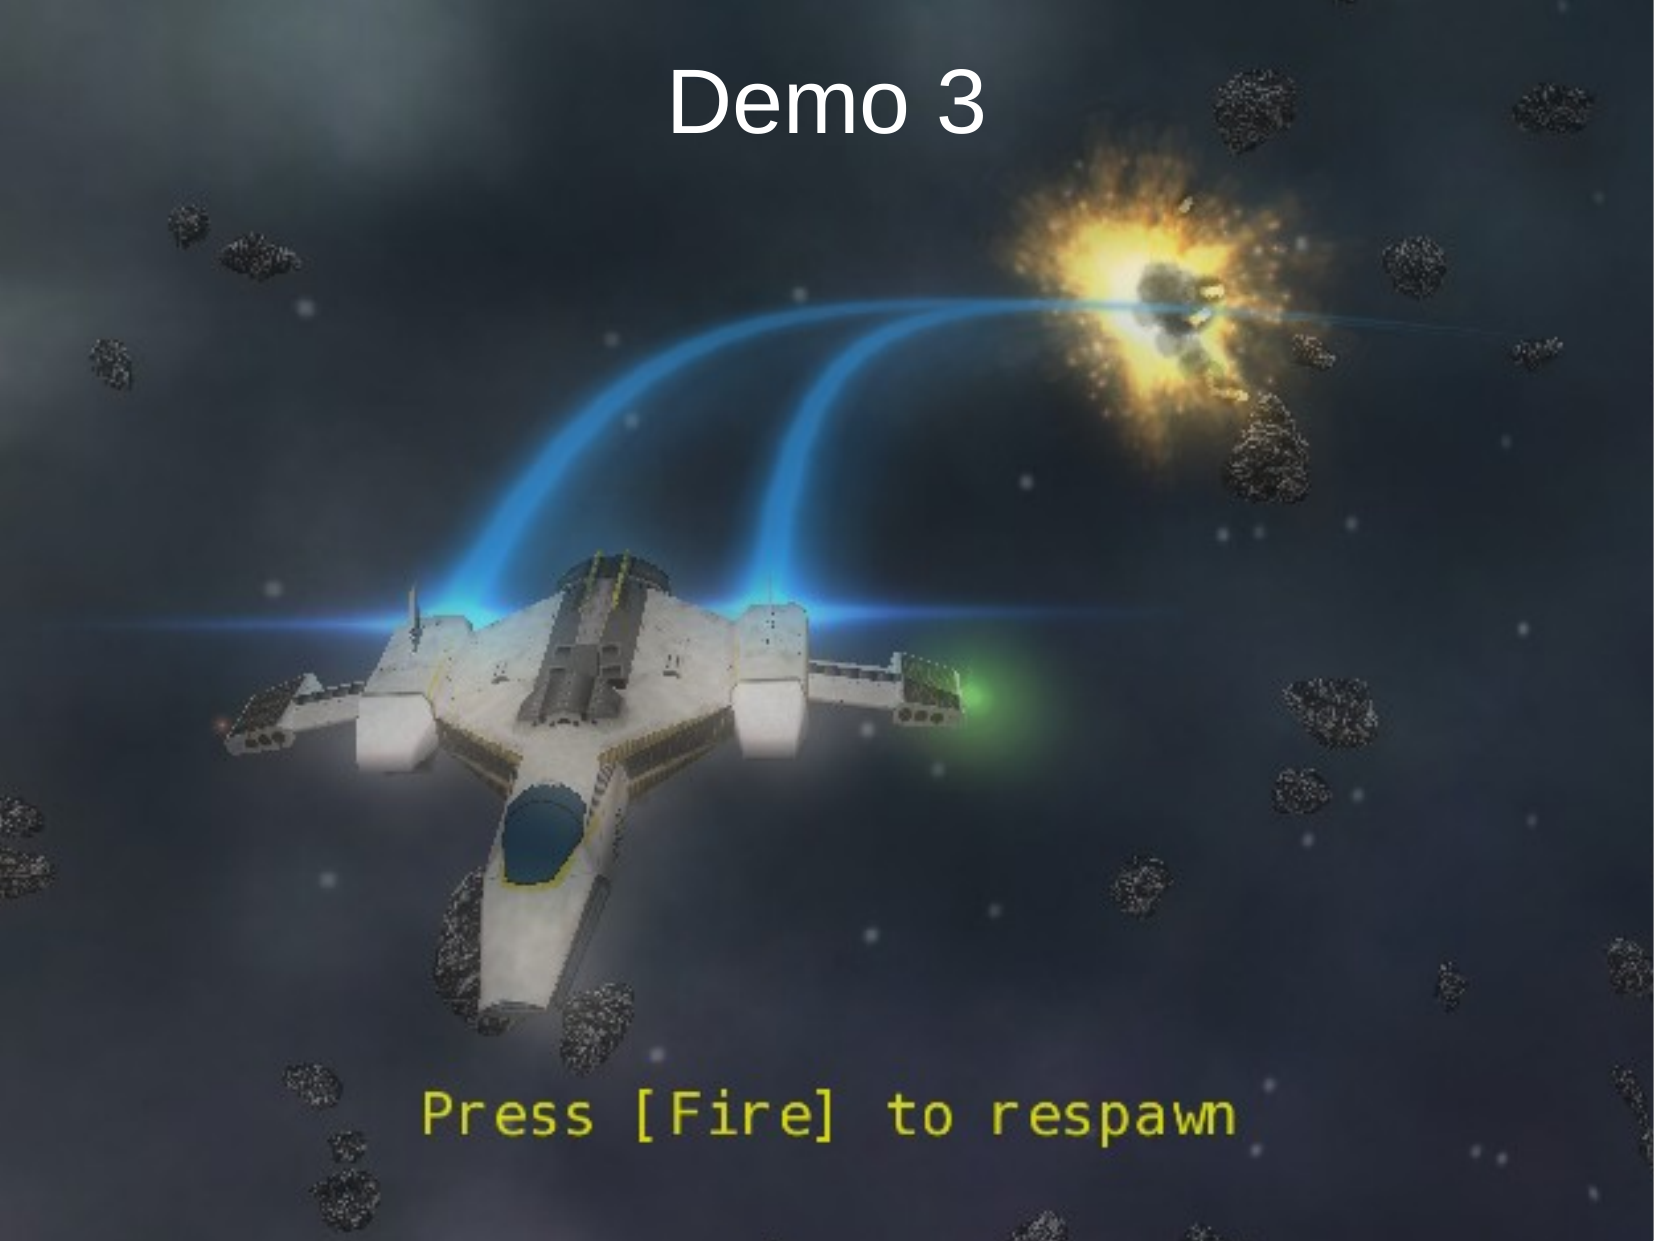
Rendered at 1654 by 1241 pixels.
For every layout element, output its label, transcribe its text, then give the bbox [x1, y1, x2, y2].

subtitle [82, 297, 1571, 1102]
title Demo 3 [82, 50, 1571, 256]
picture [0, 0, 1654, 1241]
